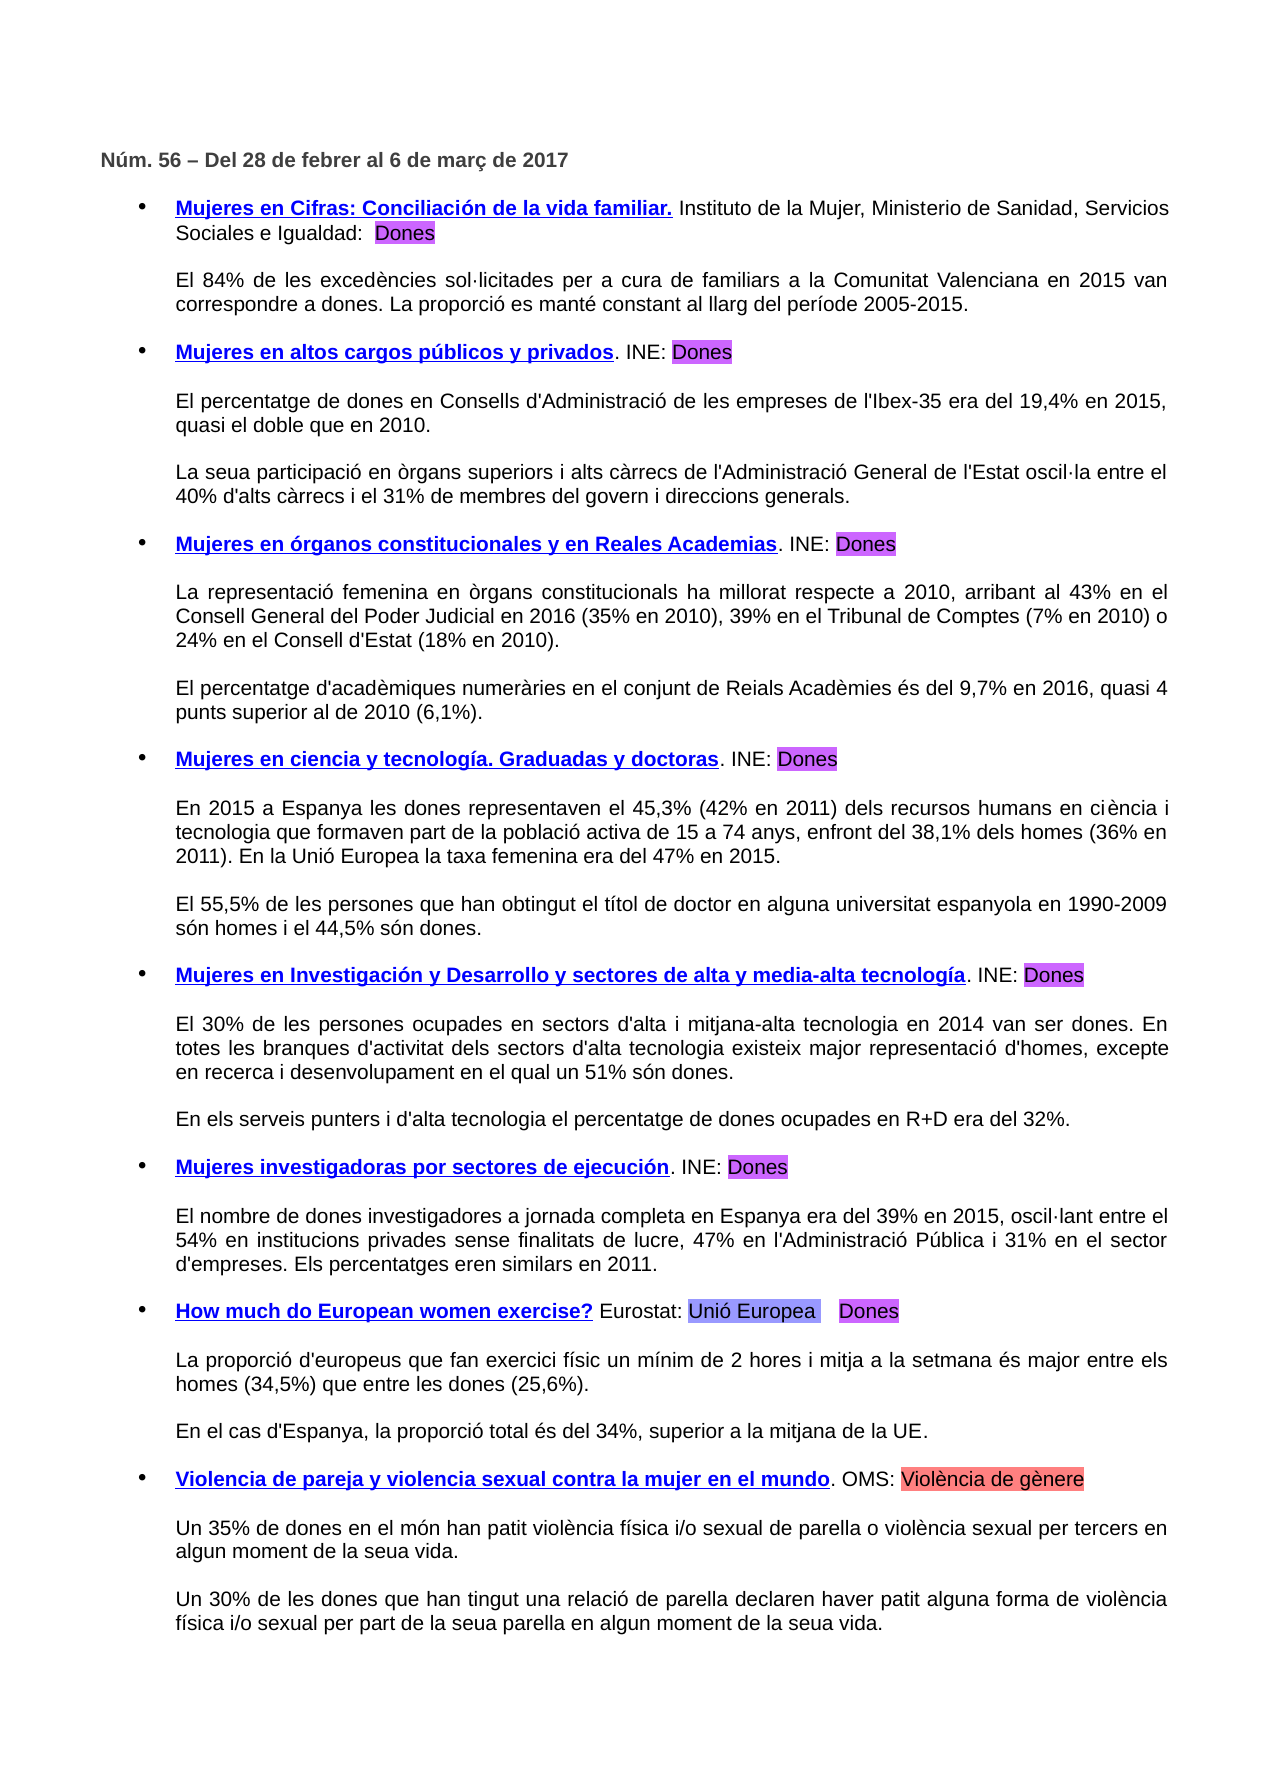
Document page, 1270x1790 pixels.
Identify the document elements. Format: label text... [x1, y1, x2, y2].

text Un 30% de les dones que han tingut una relació de parella declaren haver patit alguna forma de violència física i/o sexual per part de la seua parella en algun moment de la seua vida. [175, 1587, 1169, 1635]
text El percentatge de dones en Consells d'Administració de les empreses de l'Ibex-35 era del 19,4% en 2015, quasi el doble que en 2010. [175, 388, 1169, 436]
text La proporció d'europeus que fan exercici físic un mínim de 2 hores i mitja a la setmana és major entre els homes (34,5%) que entre les dones (25,6%). [175, 1348, 1169, 1396]
text Núm. 56 – Del 28 de febrer al 6 de març de 2017 [100, 148, 1169, 172]
text La seua participació en òrgans superiors i alts càrrecs de l'Administració General de l'Estat oscil·la entre el 40% d'alts càrrecs i el 31% de membres del govern i direccions generals. [175, 460, 1169, 508]
text El nombre de dones investigadores a jornada completa en Espanya era del 39% en 2015, oscil·lant entre el 54% en institucions privades sense finalitats de lucre, 47% en l'Administració Pública i 31% en el sector d'empreses. Els percentatges eren similars en 2011. [175, 1203, 1169, 1275]
text El percentatge d'acadèmiques numeràries en el conjunt de Reials Acadèmies és del 9,7% en 2016, quasi 4 punts superior al de 2010 (6,1%). [175, 676, 1169, 724]
text El 84% de les excedències sol·licitades per a cura de familiars a la Comunitat Valenciana en 2015 van correspondre a dones. La proporció es manté constant al llarg del període 2005-2015. [175, 268, 1169, 316]
text En el cas d'Espanya, la proporció total és del 34%, superior a la mitjana de la UE. [175, 1419, 1169, 1443]
list How much do European women exercise? Eurostat: Unió Europea Dones [138, 1299, 1169, 1324]
list Mujeres en altos cargos públicos y privados. INE: Dones [138, 340, 1169, 365]
text La representació femenina en òrgans constitucionals ha millorat respecte a 2010, arribant al 43% en el Consell General del Poder Judicial en 2016 (35% en 2010), 39% en el Tribunal de Comptes (7% en 2010) o 24% en el Consell d'Estat (18% en 2010). [175, 580, 1169, 652]
list Violencia de pareja y violencia sexual contra la mujer en el mundo. OMS: Violència de gènere [138, 1467, 1169, 1492]
text El 30% de les persones ocupades en sectors d'alta i mitjana-alta tecnologia en 2014 van ser dones. En totes les branques d'activitat dels sectors d'alta tecnologia existeix major representació d'homes, excepte en recerca i desenvolupament en el qual un 51% són dones. [175, 1012, 1169, 1083]
text El 55,5% de les persones que han obtingut el títol de doctor en alguna universitat espanyola en 1990-2009 són homes i el 44,5% són dones. [175, 891, 1169, 939]
list Mujeres en Cifras: Conciliación de la vida familiar. Instituto de la Mujer, Ministerio de Sanidad, Servicios Sociales e Igualdad: Dones [138, 196, 1169, 244]
list Mujeres en Investigación y Desarrollo y sectores de alta y media-alta tecnología. INE: Dones [138, 963, 1169, 988]
list Mujeres en órganos constitucionales y en Reales Academias. INE: Dones [138, 532, 1169, 557]
text En 2015 a Espanya les dones representaven el 45,3% (42% en 2011) dels recursos humans en ciència i tecnologia que formaven part de la població activa de 15 a 74 anys, enfront del 38,1% dels homes (36% en 2011). En la Unió Europea la taxa femenina era del 47% en 2015. [175, 796, 1169, 868]
text Un 35% de dones en el món han patit violència física i/o sexual de parella o violència sexual per tercers en algun moment de la seua vida. [175, 1515, 1169, 1563]
list Mujeres en ciencia y tecnología. Graduadas y doctoras. INE: Dones [138, 747, 1169, 772]
text En els serveis punters i d'alta tecnologia el percentatge de dones ocupades en R+D era del 32%. [175, 1107, 1169, 1131]
list Mujeres investigadoras por sectores de ejecución. INE: Dones [138, 1155, 1169, 1180]
